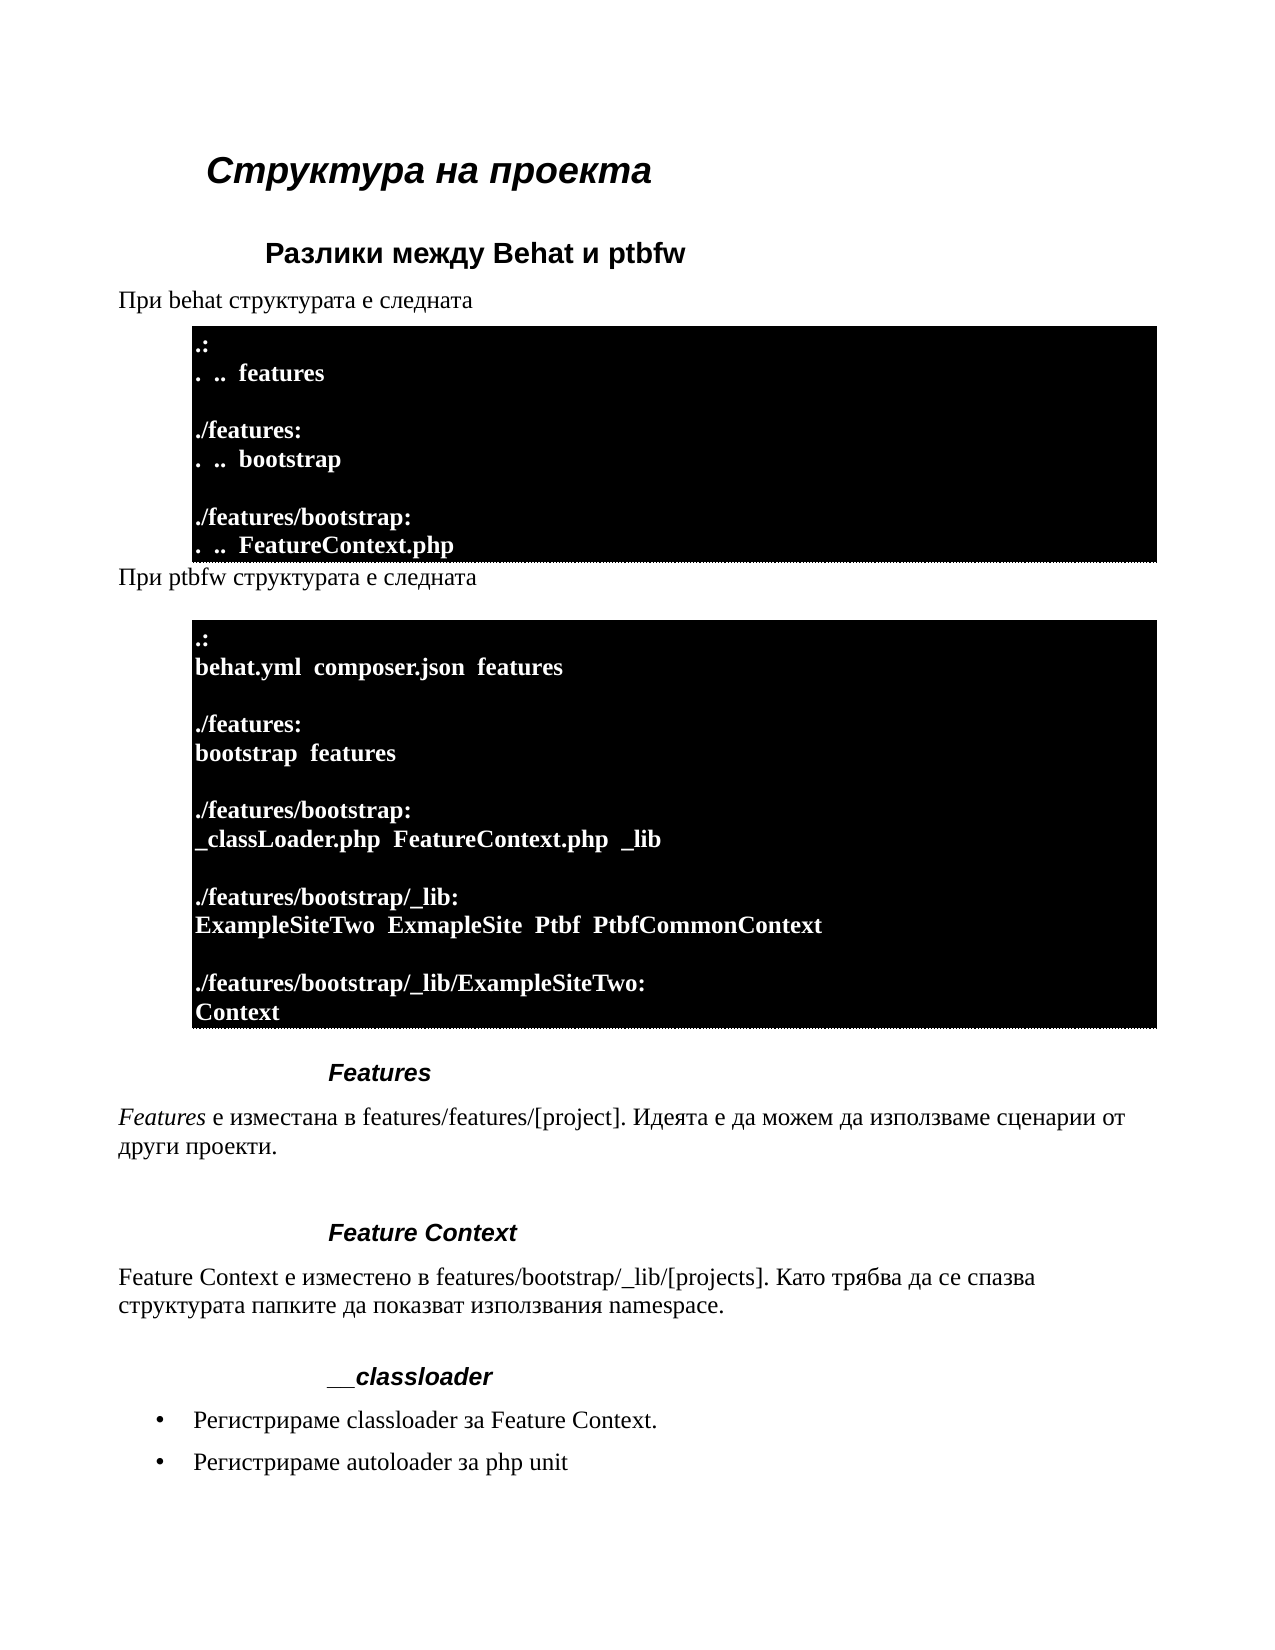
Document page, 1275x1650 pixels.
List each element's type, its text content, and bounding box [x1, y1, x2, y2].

list Регистрираме classloader за Feature Context. [156, 1405, 1157, 1434]
text Context [192, 993, 1157, 1028]
text ExampleSiteTwo ExmapleSite Ptbf PtbfCommonContext [192, 907, 1157, 936]
text . .. features [192, 355, 1157, 383]
text При behat структурата е следната [118, 285, 1157, 313]
subtitle Features [328, 1058, 1157, 1087]
subtitle __classloader [328, 1362, 1157, 1390]
text behat.yml composer.json features [192, 648, 1157, 677]
text ./features/bootstrap: [192, 498, 1157, 527]
text _classLoader.php FeatureContext.php _lib [192, 821, 1157, 850]
text ./features/bootstrap/_lib: [192, 878, 1157, 907]
list Регистрираме autoloader за php unit [156, 1447, 1157, 1475]
subtitle Разлики между Behat и ptbfw [265, 236, 1157, 270]
text ./features: [192, 706, 1157, 735]
subtitle Feature Context [328, 1218, 1157, 1247]
text ./features/bootstrap: [192, 792, 1157, 821]
text . .. FeatureContext.php [192, 527, 1157, 562]
text .: [192, 620, 1157, 648]
text Feature Context е изместено в features/bootstrap/_lib/[projects]. Като трябва да се спазва структурата папките да показват използвания namespace. [118, 1262, 1157, 1319]
text ./features/bootstrap/_lib/ExampleSiteTwo: [192, 965, 1157, 993]
text . .. bootstrap [192, 441, 1157, 470]
text .: [192, 326, 1157, 355]
subtitle Структура на проекта [206, 148, 1157, 191]
text bootstrap features [192, 735, 1157, 763]
text При ptbfw структурата е следната [118, 562, 1157, 591]
text ./features: [192, 412, 1157, 441]
text Features е изместана в features/features/[project]. Идеята е да можем да използваме сценарии от други проекти. [118, 1102, 1157, 1159]
